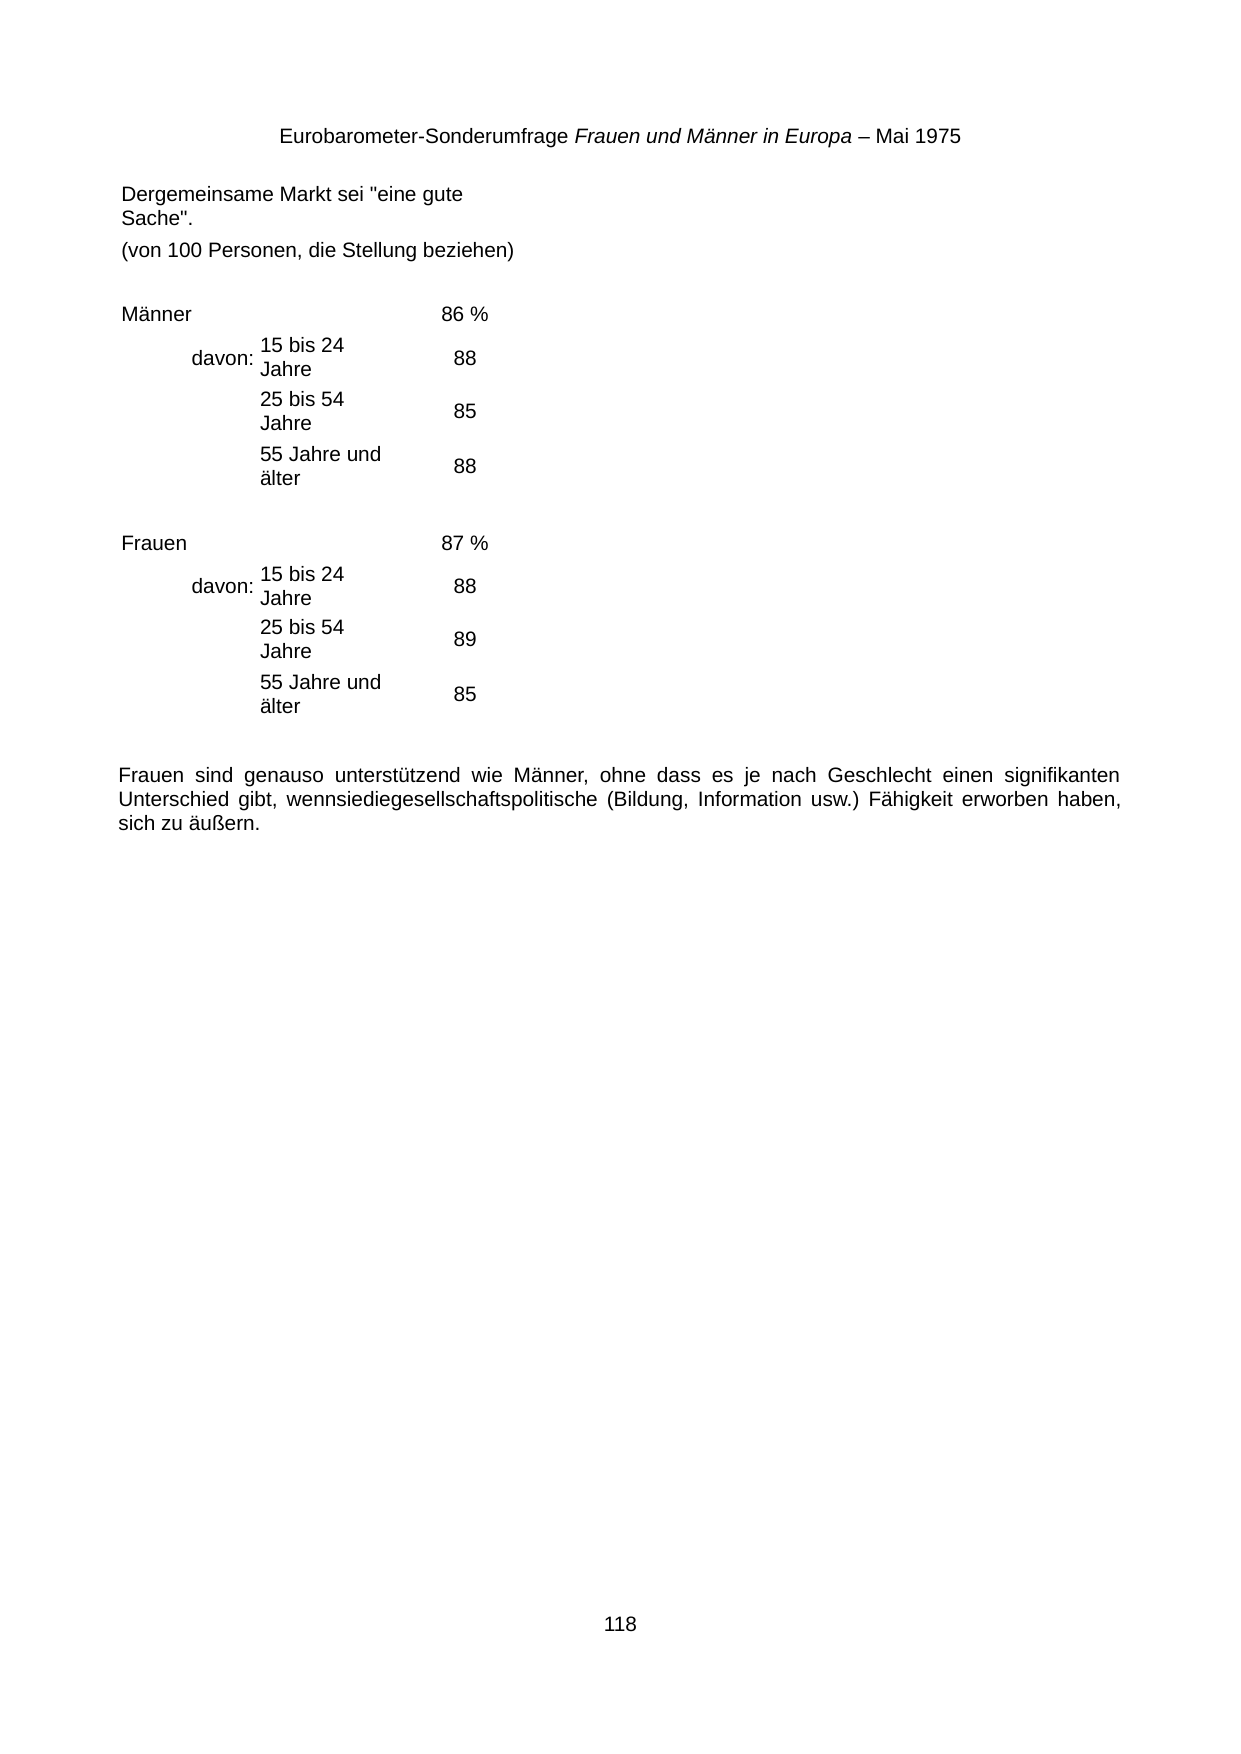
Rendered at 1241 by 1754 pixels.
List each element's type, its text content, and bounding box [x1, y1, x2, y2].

table_cell 55 Jahre und älter [257, 666, 395, 722]
table_cell Männer [118, 298, 257, 330]
table_cell 55 Jahre und älter [257, 438, 395, 494]
table_cell 25 bis 54 Jahre [257, 612, 395, 666]
table_header Dergemeinsame Markt sei "eine gute Sache". [118, 178, 534, 233]
table_cell 85 [395, 666, 534, 722]
table_cell [257, 298, 395, 330]
table_cell [257, 494, 395, 526]
table_cell [257, 526, 395, 558]
table_cell 15 bis 24 Jahre [257, 559, 395, 612]
table_cell 15 bis 24 Jahre [257, 330, 395, 384]
table_cell [118, 666, 257, 722]
table_cell davon: [118, 559, 257, 612]
table_cell 85 [395, 384, 534, 438]
table_cell (von 100 Personen, die Stellung beziehen) [118, 233, 534, 266]
table_cell [257, 266, 395, 298]
table_cell 89 [395, 612, 534, 666]
table_cell 88 [395, 438, 534, 494]
text Frauen sind genauso unterstützend wie Männer, ohne dass es je nach Geschlecht einen signifikanten Unterschied gibt, wennsiediegesellschaftspolitische (Bildung, Information usw.) Fähigkeit erworben haben, sich zu äußern. [118, 763, 1122, 835]
table_cell 25 bis 54 Jahre [257, 384, 395, 438]
table_cell [118, 494, 257, 526]
table_cell [118, 612, 257, 666]
table_cell [118, 384, 257, 438]
table_cell 86 % [395, 298, 534, 330]
table_cell [118, 438, 257, 494]
table_cell [395, 494, 534, 526]
table_cell 88 [395, 559, 534, 612]
table_cell davon: [118, 330, 257, 384]
table_cell [118, 266, 257, 298]
table_cell Frauen [118, 526, 257, 558]
table_cell [395, 266, 534, 298]
table_cell 87 % [395, 526, 534, 558]
table_cell 88 [395, 330, 534, 384]
